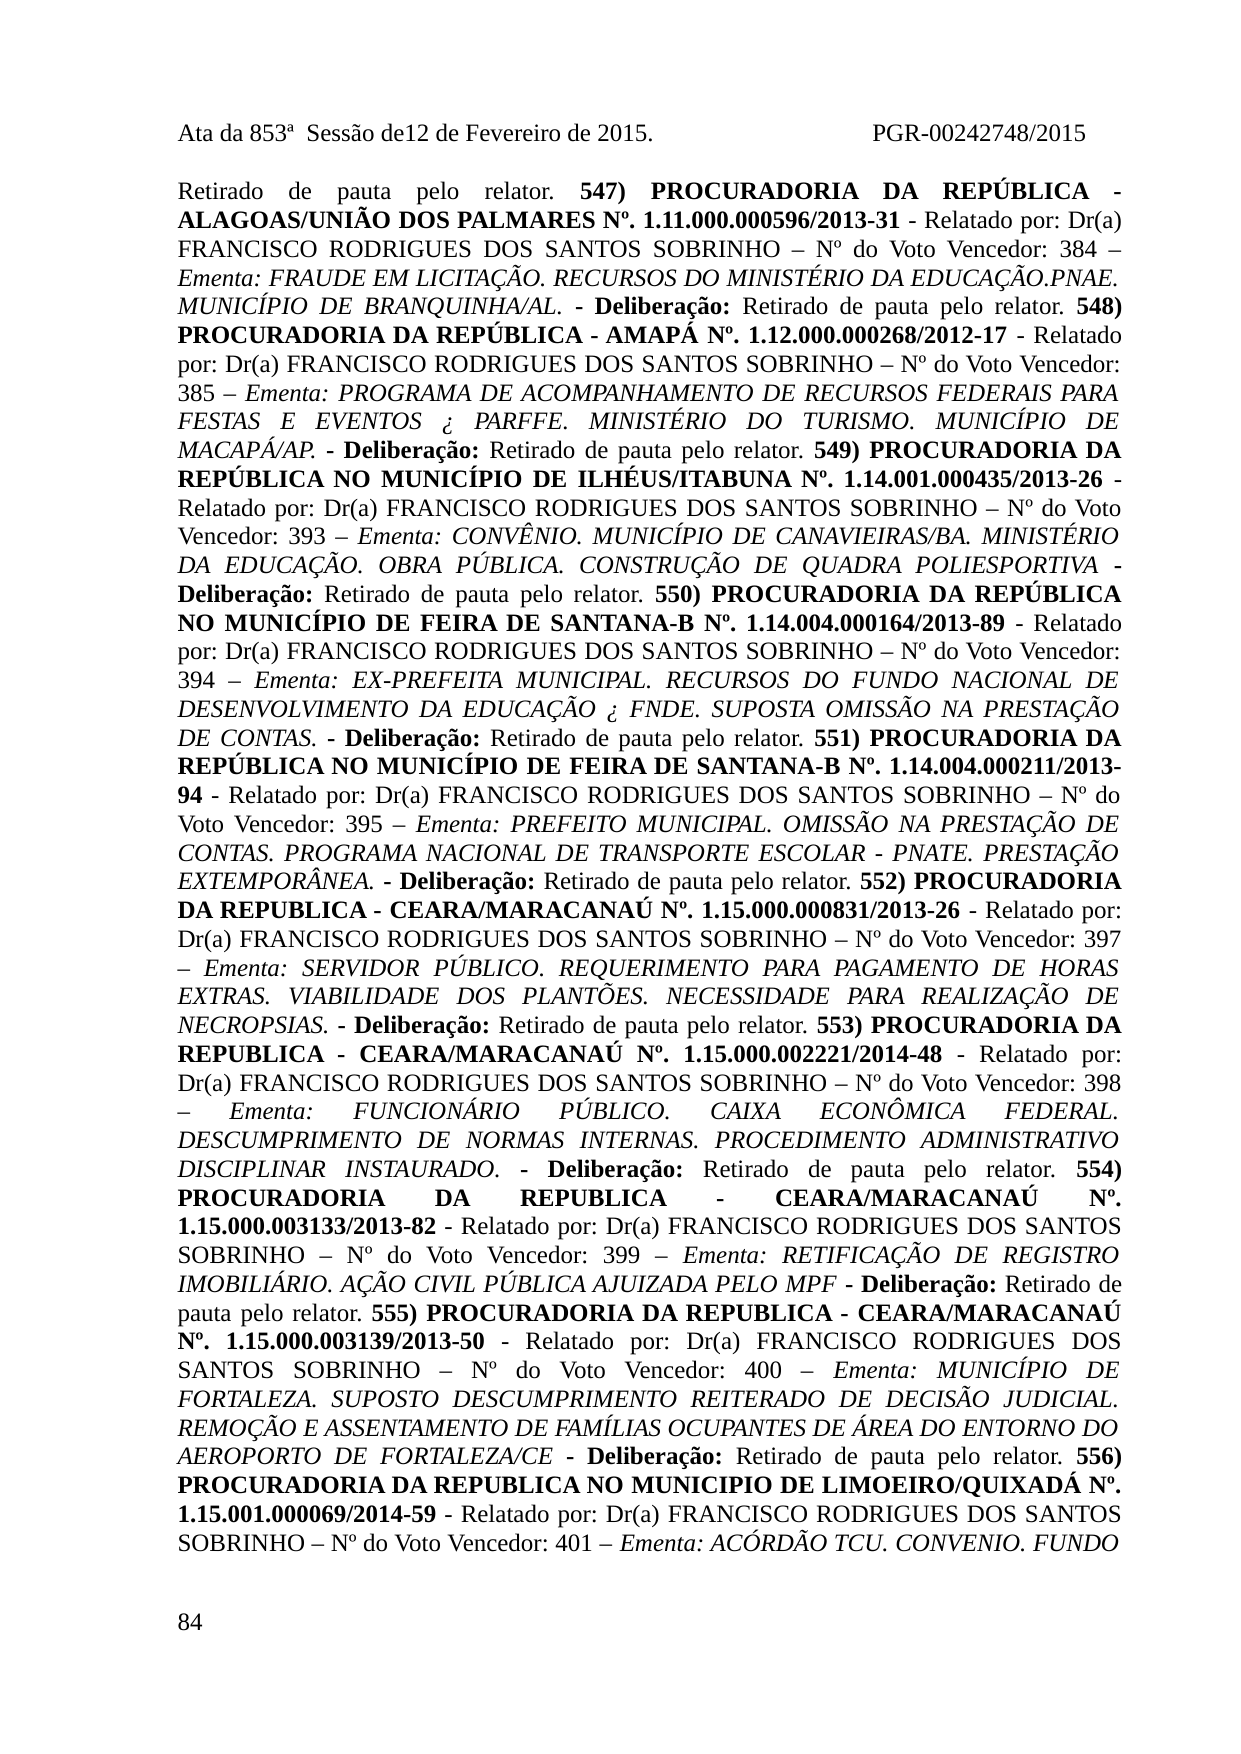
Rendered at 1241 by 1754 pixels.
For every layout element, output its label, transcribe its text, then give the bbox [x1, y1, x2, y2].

text Retirado de pauta pelo relator. 547) PROCURADORIA DA REPÚBLICA - ALAGOAS/UNIÃO DOS PALMARES Nº. 1.11.000.000596/2013-31 - Relatado por: Dr(a) FRANCISCO RODRIGUES DOS SANTOS SOBRINHO – Nº do Voto Vencedor: 384 – Ementa: FRAUDE EM LICITAÇÃO. RECURSOS DO MINISTÉRIO DA EDUCAÇÃO.PNAE. MUNICÍPIO DE BRANQUINHA/AL. - Deliberação: Retirado de pauta pelo relator. 548) PROCURADORIA DA REPÚBLICA - AMAPÁ Nº. 1.12.000.000268/2012-17 - Relatado por: Dr(a) FRANCISCO RODRIGUES DOS SANTOS SOBRINHO – Nº do Voto Vencedor: 385 – Ementa: PROGRAMA DE ACOMPANHAMENTO DE RECURSOS FEDERAIS PARA FESTAS E EVENTOS ¿ PARFFE. MINISTÉRIO DO TURISMO. MUNICÍPIO DE MACAPÁ/AP. - Deliberação: Retirado de pauta pelo relator. 549) PROCURADORIA DA REPÚBLICA NO MUNICÍPIO DE ILHÉUS/ITABUNA Nº. 1.14.001.000435/2013-26 - Relatado por: Dr(a) FRANCISCO RODRIGUES DOS SANTOS SOBRINHO – Nº do Voto Vencedor: 393 – Ementa: CONVÊNIO. MUNICÍPIO DE CANAVIEIRAS/BA. MINISTÉRIO DA EDUCAÇÃO. OBRA PÚBLICA. CONSTRUÇÃO DE QUADRA POLIESPORTIVA - Deliberação: Retirado de pauta pelo relator. 550) PROCURADORIA DA REPÚBLICA NO MUNICÍPIO DE FEIRA DE SANTANA-B Nº. 1.14.004.000164/2013-89 - Relatado por: Dr(a) FRANCISCO RODRIGUES DOS SANTOS SOBRINHO – Nº do Voto Vencedor: 394 – Ementa: EX-PREFEITA MUNICIPAL. RECURSOS DO FUNDO NACIONAL DE DESENVOLVIMENTO DA EDUCAÇÃO ¿ FNDE. SUPOSTA OMISSÃO NA PRESTAÇÃO DE CONTAS. - Deliberação: Retirado de pauta pelo relator. 551) PROCURADORIA DA REPÚBLICA NO MUNICÍPIO DE FEIRA DE SANTANA-B Nº. 1.14.004.000211/2013-94 - Relatado por: Dr(a) FRANCISCO RODRIGUES DOS SANTOS SOBRINHO – Nº do Voto Vencedor: 395 – Ementa: PREFEITO MUNICIPAL. OMISSÃO NA PRESTAÇÃO DE CONTAS. PROGRAMA NACIONAL DE TRANSPORTE ESCOLAR - PNATE. PRESTAÇÃO EXTEMPORÂNEA. - Deliberação: Retirado de pauta pelo relator. 552) PROCURADORIA DA REPUBLICA - CEARA/MARACANAÚ Nº. 1.15.000.000831/2013-26 - Relatado por: Dr(a) FRANCISCO RODRIGUES DOS SANTOS SOBRINHO – Nº do Voto Vencedor: 397 – Ementa: SERVIDOR PÚBLICO. REQUERIMENTO PARA PAGAMENTO DE HORAS EXTRAS. VIABILIDADE DOS PLANTÕES. NECESSIDADE PARA REALIZAÇÃO DE NECROPSIAS. - Deliberação: Retirado de pauta pelo relator. 553) PROCURADORIA DA REPUBLICA - CEARA/MARACANAÚ Nº. 1.15.000.002221/2014-48 - Relatado por: Dr(a) FRANCISCO RODRIGUES DOS SANTOS SOBRINHO – Nº do Voto Vencedor: 398 – Ementa: FUNCIONÁRIO PÚBLICO. CAIXA ECONÔMICA FEDERAL. DESCUMPRIMENTO DE NORMAS INTERNAS. PROCEDIMENTO ADMINISTRATIVO DISCIPLINAR INSTAURADO. - Deliberação: Retirado de pauta pelo relator. 554) PROCURADORIA DA REPUBLICA - CEARA/MARACANAÚ Nº. 1.15.000.003133/2013-82 - Relatado por: Dr(a) FRANCISCO RODRIGUES DOS SANTOS SOBRINHO – Nº do Voto Vencedor: 399 – Ementa: RETIFICAÇÃO DE REGISTRO IMOBILIÁRIO. AÇÃO CIVIL PÚBLICA AJUIZADA PELO MPF - Deliberação: Retirado de pauta pelo relator. 555) PROCURADORIA DA REPUBLICA - CEARA/MARACANAÚ Nº. 1.15.000.003139/2013-50 - Relatado por: Dr(a) FRANCISCO RODRIGUES DOS SANTOS SOBRINHO – Nº do Voto Vencedor: 400 – Ementa: MUNICÍPIO DE FORTALEZA. SUPOSTO DESCUMPRIMENTO REITERADO DE DECISÃO JUDICIAL. REMOÇÃO E ASSENTAMENTO DE FAMÍLIAS OCUPANTES DE ÁREA DO ENTORNO DO AEROPORTO DE FORTALEZA/CE - Deliberação: Retirado de pauta pelo relator. 556) PROCURADORIA DA REPUBLICA NO MUNICIPIO DE LIMOEIRO/QUIXADÁ Nº. 1.15.001.000069/2014-59 - Relatado por: Dr(a) FRANCISCO RODRIGUES DOS SANTOS SOBRINHO – Nº do Voto Vencedor: 401 – Ementa: ACÓRDÃO TCU. CONVENIO. FUNDO [177, 176, 1122, 1556]
